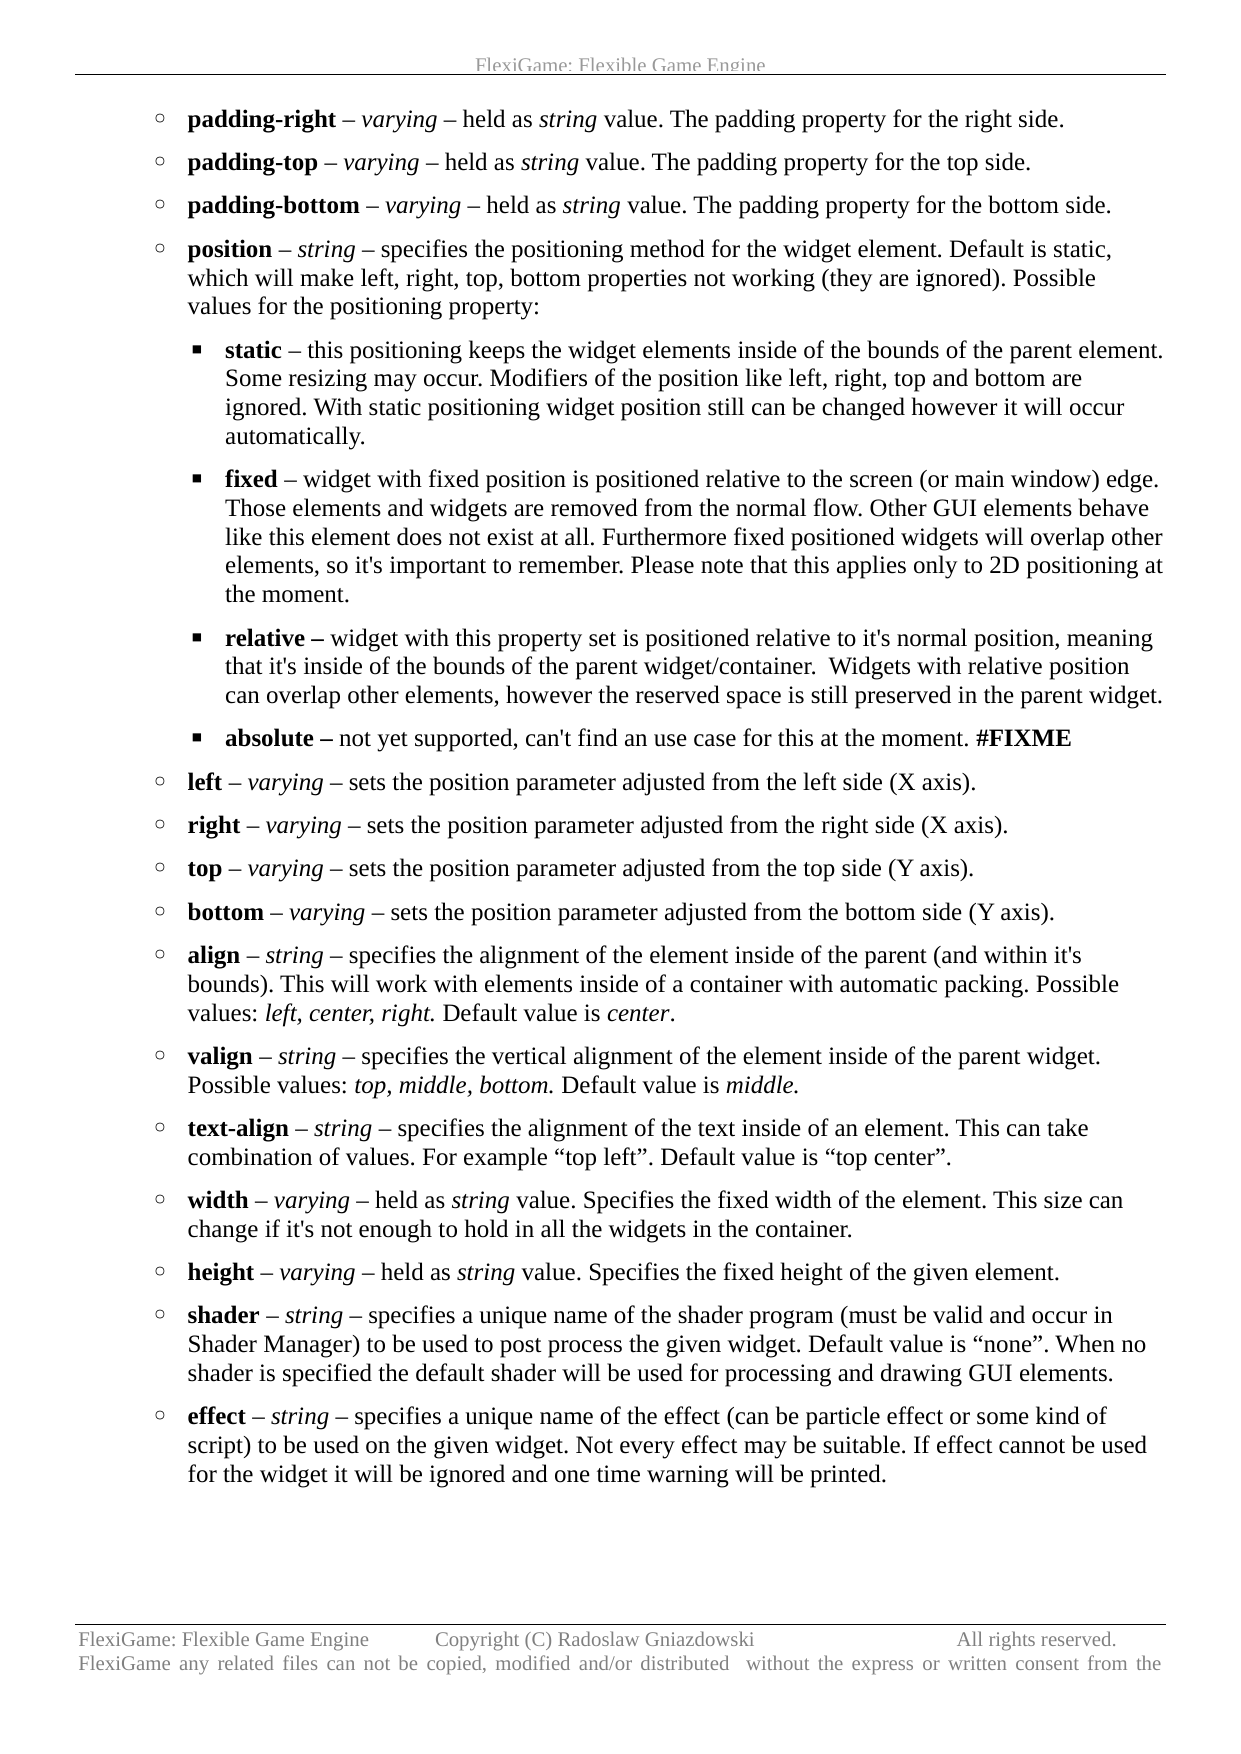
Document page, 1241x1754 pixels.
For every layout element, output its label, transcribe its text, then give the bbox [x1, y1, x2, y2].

list absolute – not yet supported, can't find an use case for this at the moment. #FIXME [187, 723, 1166, 752]
list text-align – string – specifies the alignment of the text inside of an element. This can take combination of values. For example “top left”. Default value is “top center”. [150, 1113, 1166, 1171]
list position – string – specifies the positioning method for the widget element. Default is static, which will make left, right, top, bottom properties not working (they are ignored). Possible values for the positioning property: [150, 234, 1166, 320]
list fixed – widget with fixed position is positioned relative to the screen (or main window) edge. Those elements and widgets are removed from the normal flow. Other GUI elements behave like this element does not exist at all. Furthermore fixed positioned widgets will overlap other elements, so it's important to remember. Please note that this applies only to 2D positioning at the moment. [187, 464, 1166, 608]
list effect – string – specifies a unique name of the effect (can be particle effect or some kind of script) to be used on the given widget. Not every effect may be suitable. If effect cannot be used for the widget it will be ignored and one time warning will be printed. [150, 1401, 1166, 1488]
list padding-right – varying – held as string value. The padding property for the right side. [150, 104, 1166, 133]
list bottom – varying – sets the position parameter adjusted from the bottom side (Y axis). [150, 897, 1166, 926]
list static – this positioning keeps the widget elements inside of the bounds of the parent element. Some resizing may occur. Modifiers of the position like left, right, top and bottom are ignored. With static positioning widget position still can be changed however it will occur automatically. [187, 335, 1166, 450]
list top – varying – sets the position parameter adjusted from the top side (Y axis). [150, 853, 1166, 882]
list shader – string – specifies a unique name of the shader program (must be valid and occur in Shader Manager) to be used to post process the given widget. Default value is “none”. When no shader is specified the default shader will be used for processing and drawing GUI elements. [150, 1301, 1166, 1387]
list valign – string – specifies the vertical alignment of the element inside of the parent widget. Possible values: top, middle, bottom. Default value is middle. [150, 1041, 1166, 1098]
list padding-top – varying – held as string value. The padding property for the top side. [150, 147, 1166, 176]
list padding-bottom – varying – held as string value. The padding property for the bottom side. [150, 191, 1166, 219]
list height – varying – held as string value. Specifies the fixed height of the given element. [150, 1257, 1166, 1286]
list left – varying – sets the position parameter adjusted from the left side (X axis). [150, 767, 1166, 796]
list align – string – specifies the alignment of the element inside of the parent (and within it's bounds). This will work with elements inside of a container with automatic packing. Possible values: left, center, right. Default value is center. [150, 940, 1166, 1026]
list right – varying – sets the position parameter adjusted from the right side (X axis). [150, 810, 1166, 839]
list relative – widget with this property set is positioned relative to it's normal position, meaning that it's inside of the bounds of the parent widget/container. Widgets with relative position can overlap other elements, however the reserved space is still preserved in the parent widget. [187, 623, 1166, 709]
list width – varying – held as string value. Specifies the fixed width of the element. This size can change if it's not enough to hold in all the widgets in the container. [150, 1185, 1166, 1243]
